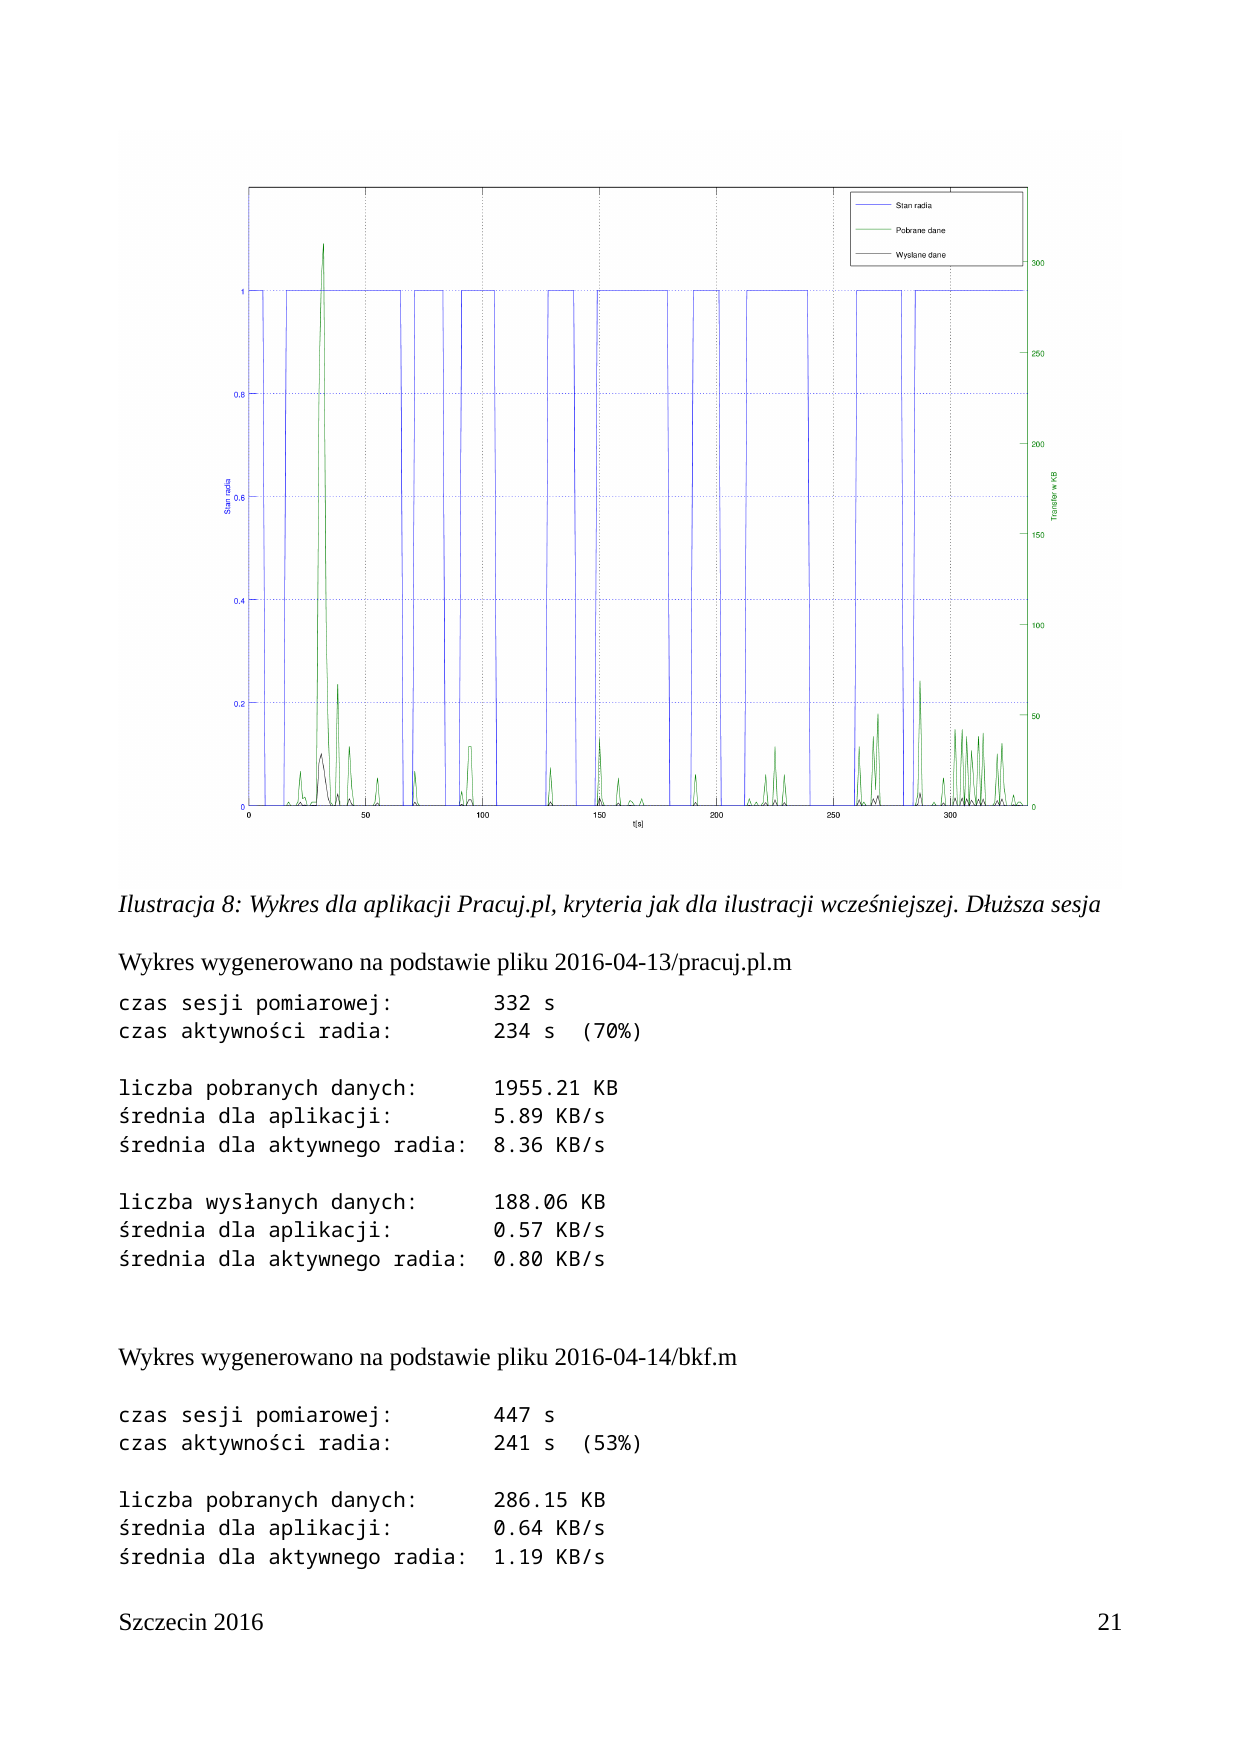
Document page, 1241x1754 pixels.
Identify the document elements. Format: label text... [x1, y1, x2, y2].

text [118, 118, 1122, 130]
text czas sesji pomiarowej: 332 s czas aktywności radia: 234 s (70%) liczba pobranych danych: 1955.21 KB średnia dla aplikacji: 5.89 KB/s średnia dla aktywnego radia: 8.36 KB/s liczba wysłanych danych: 188.06 KB średnia dla aplikacji: 0.57 KB/s średnia dla aktywnego radia: 0.80 KB/s [118, 988, 1122, 1301]
text Wykres wygenerowano na podstawie pliku 2016-04-14/bkf.m czas sesji pomiarowej: 447 s czas aktywności radia: 241 s (53%) liczba pobranych danych: 286.15 KB średnia dla aplikacji: 0.64 KB/s średnia dla aktywnego radia: 1.19 KB/s [118, 1313, 1122, 1570]
text Ilustracja 8: Wykres dla aplikacji Pracuj.pl, kryteria jak dla ilustracji wcześniejszej. Dłuższa sesja [118, 889, 1122, 918]
picture [118, 130, 1123, 889]
text Wykres wygenerowano na podstawie pliku 2016-04-13/pracuj.pl.m [118, 918, 1122, 975]
